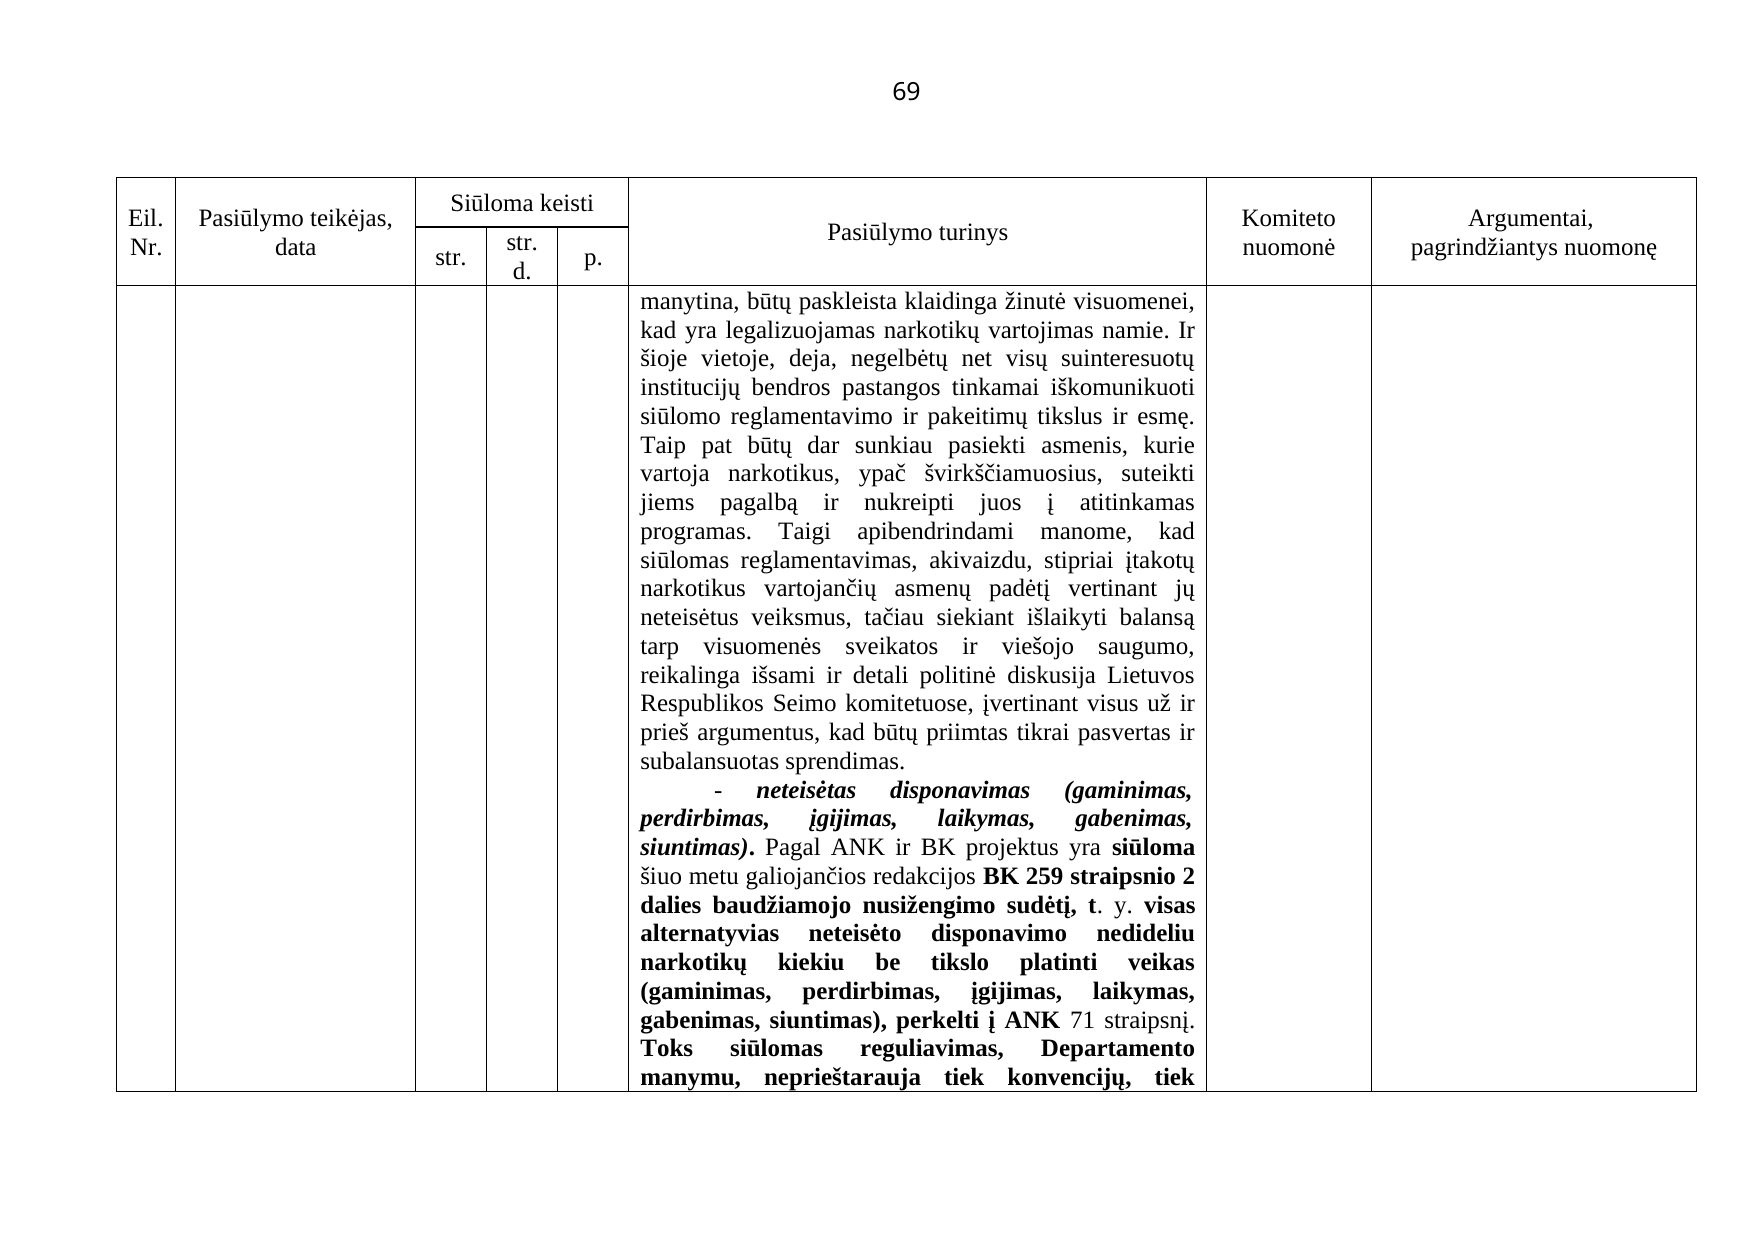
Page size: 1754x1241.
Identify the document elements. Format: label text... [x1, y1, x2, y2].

table_cell str. d. [487, 228, 557, 285]
table_cell [558, 286, 628, 1091]
table_header Argumentai, pagrindžiantys nuomonę [1372, 178, 1696, 285]
table_cell [117, 286, 175, 1091]
table_cell [416, 286, 486, 1091]
table_header Pasiūlymo teikėjas, data [176, 178, 415, 285]
table_cell p. [558, 228, 628, 285]
table_cell manytina, būtų paskleista klaidinga žinutė visuomenei, kad yra legalizuojamas narkotikų vartojimas namie. Ir šioje vietoje, deja, negelbėtų net visų suinteresuotų institucijų bendros pastangos tinkamai iškomunikuoti siūlomo reglamentavimo ir pakeitimų tikslus ir esmę. Taip pat būtų dar sunkiau pasiekti asmenis, kurie vartoja narkotikus, ypač švirkščiamuosius, suteikti jiems pagalbą ir nukreipti juos į atitinkamas programas. Taigi apibendrindami manome, kad siūlomas reglamentavimas, akivaizdu, stipriai įtakotų narkotikus vartojančių asmenų padėtį vertinant jų neteisėtus veiksmus, tačiau siekiant išlaikyti balansą tarp visuomenės sveikatos ir viešojo saugumo, reikalinga išsami ir detali politinė diskusija Lietuvos Respublikos Seimo komitetuose, įvertinant visus už ir prieš argumentus, kad būtų priimtas tikrai pasvertas ir subalansuotas sprendimas. - neteisėtas disponavimas (gaminimas, perdirbimas, įgijimas, laikymas, gabenimas, siuntimas). Pagal ANK ir BK projektus yra siūloma šiuo metu galiojančios redakcijos BK 259 straipsnio 2 dalies baudžiamojo nusižengimo sudėtį, t. y. visas alternatyvias neteisėto disponavimo nedideliu narkotikų kiekiu be tikslo platinti veikas (gaminimas, perdirbimas, įgijimas, laikymas, gabenimas, siuntimas), perkelti į ANK 71 straipsnį. Toks siūlomas reguliavimas, Departamento manymu, neprieštarauja tiek konvencijų, tiek [629, 286, 1206, 1091]
table_cell [1207, 286, 1371, 1091]
table_header Siūloma keisti [416, 178, 628, 226]
table_cell [176, 286, 415, 1091]
table_cell str. [416, 228, 486, 285]
table_header Eil. Nr. [117, 178, 175, 285]
table_cell [487, 286, 557, 1091]
table_cell [1372, 286, 1696, 1091]
table_header Pasiūlymo turinys [629, 178, 1206, 285]
table_header Komiteto nuomonė [1207, 178, 1371, 285]
